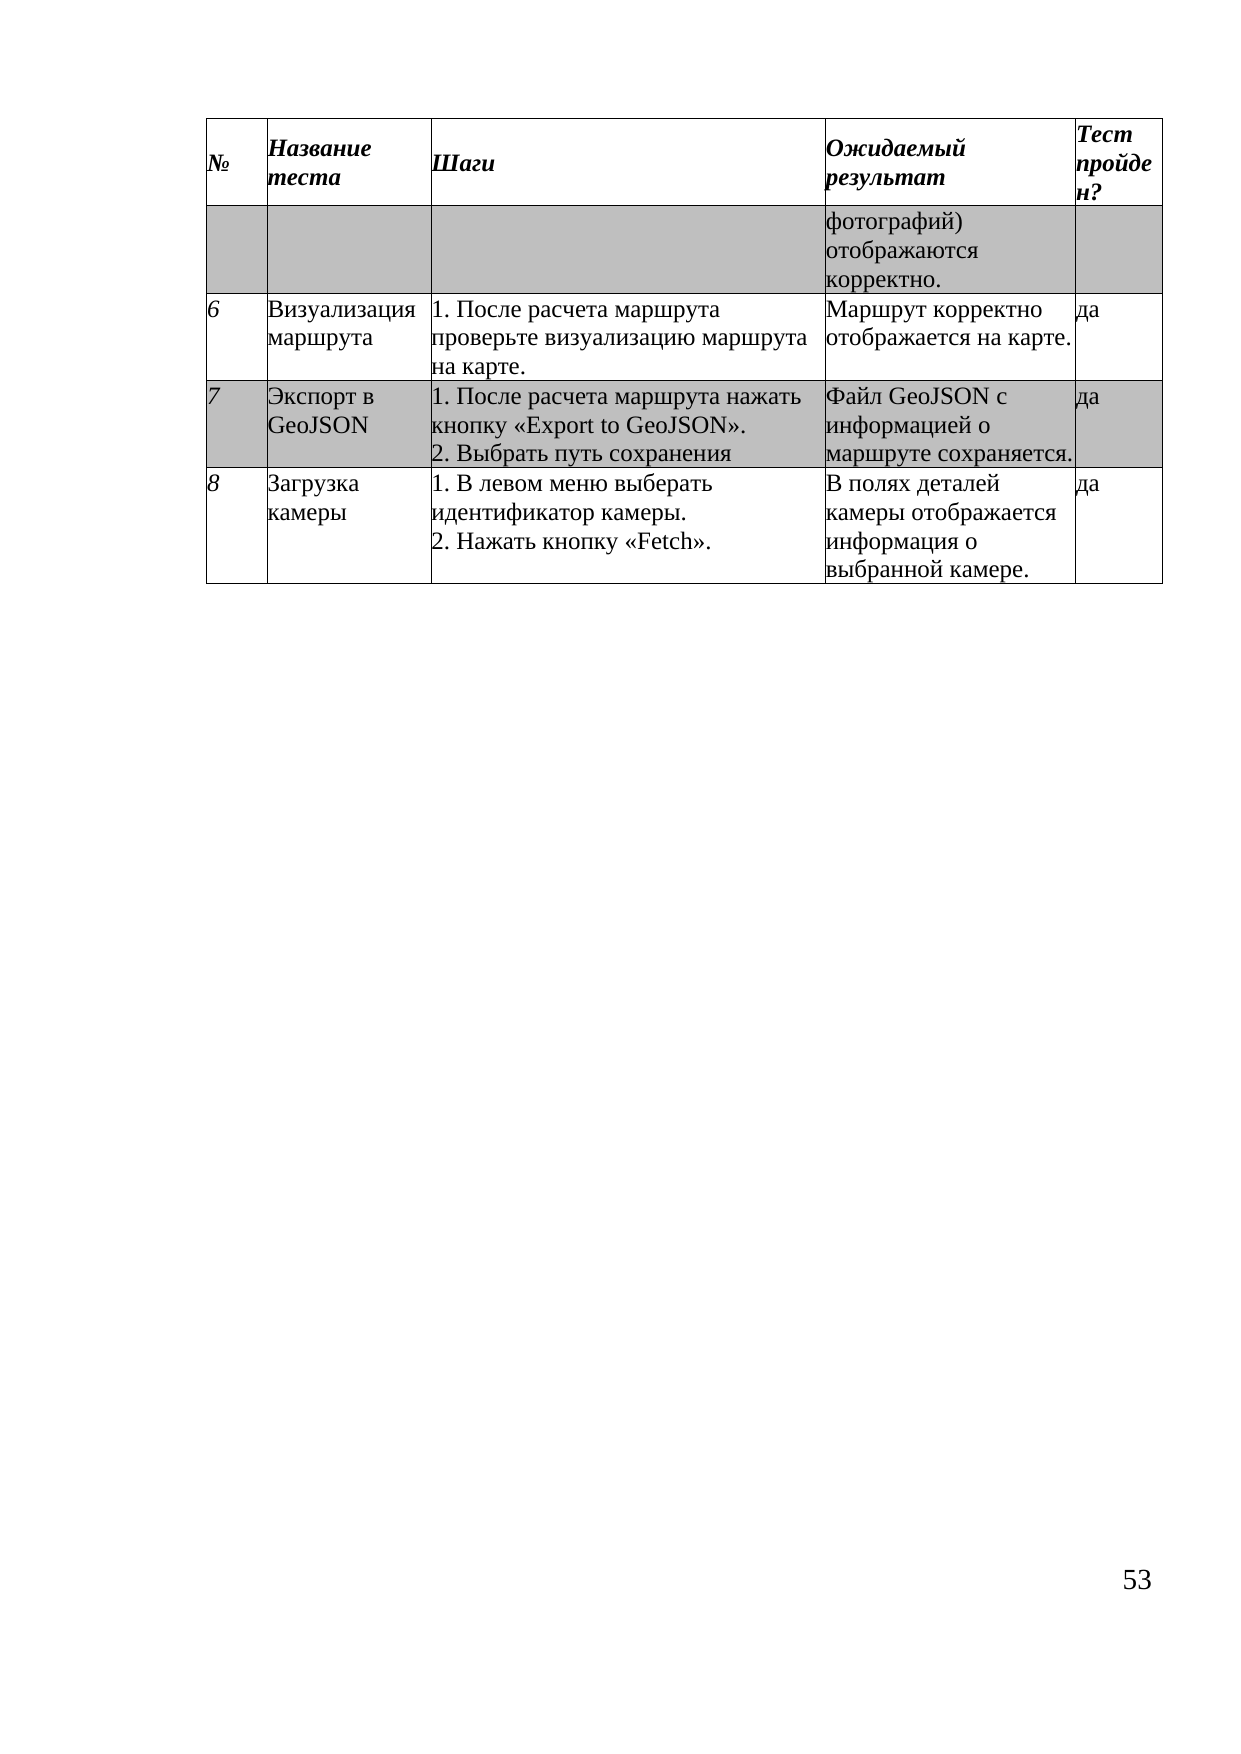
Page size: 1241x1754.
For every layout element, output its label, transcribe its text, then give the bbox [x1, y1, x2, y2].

table_cell 6 [207, 294, 267, 380]
table_cell Загрузка камеры [268, 468, 431, 583]
table_cell [268, 206, 431, 293]
table_cell да [1076, 294, 1162, 380]
table_cell Маршрут корректно отображается на карте. [826, 294, 1075, 380]
table_header Тест пройден? [1076, 119, 1162, 205]
table_cell 7 [207, 381, 267, 467]
table_cell Файл GeoJSON с информацией о маршруте сохраняется. [826, 381, 1075, 467]
table_cell В полях деталей камеры отображается информация о выбранной камере. [826, 468, 1075, 583]
table_cell да [1076, 381, 1162, 467]
table_cell 1. После расчета маршрута нажать кнопку «Export to GeoJSON». 2. Выбрать путь сохранения [432, 381, 825, 467]
table_cell 1. После расчета маршрута проверьте визуализацию маршрута на карте. [432, 294, 825, 380]
table_header Ожидаемый результат [826, 119, 1075, 205]
table_cell 8 [207, 468, 267, 583]
table_header Шаги [432, 119, 825, 205]
table_cell [207, 206, 267, 293]
table_cell Экспорт в GeoJSON [268, 381, 431, 467]
table_header № [207, 119, 267, 205]
table_cell [1076, 206, 1162, 293]
table_cell [432, 206, 825, 293]
table_cell да [1076, 468, 1162, 583]
table_cell 1. В левом меню выберать идентификатор камеры. 2. Нажать кнопку «Fetch». [432, 468, 825, 583]
table_cell фотографий) отображаются корректно. [826, 206, 1075, 293]
table_cell Визуализация маршрута [268, 294, 431, 380]
table_header Название теста [268, 119, 431, 205]
